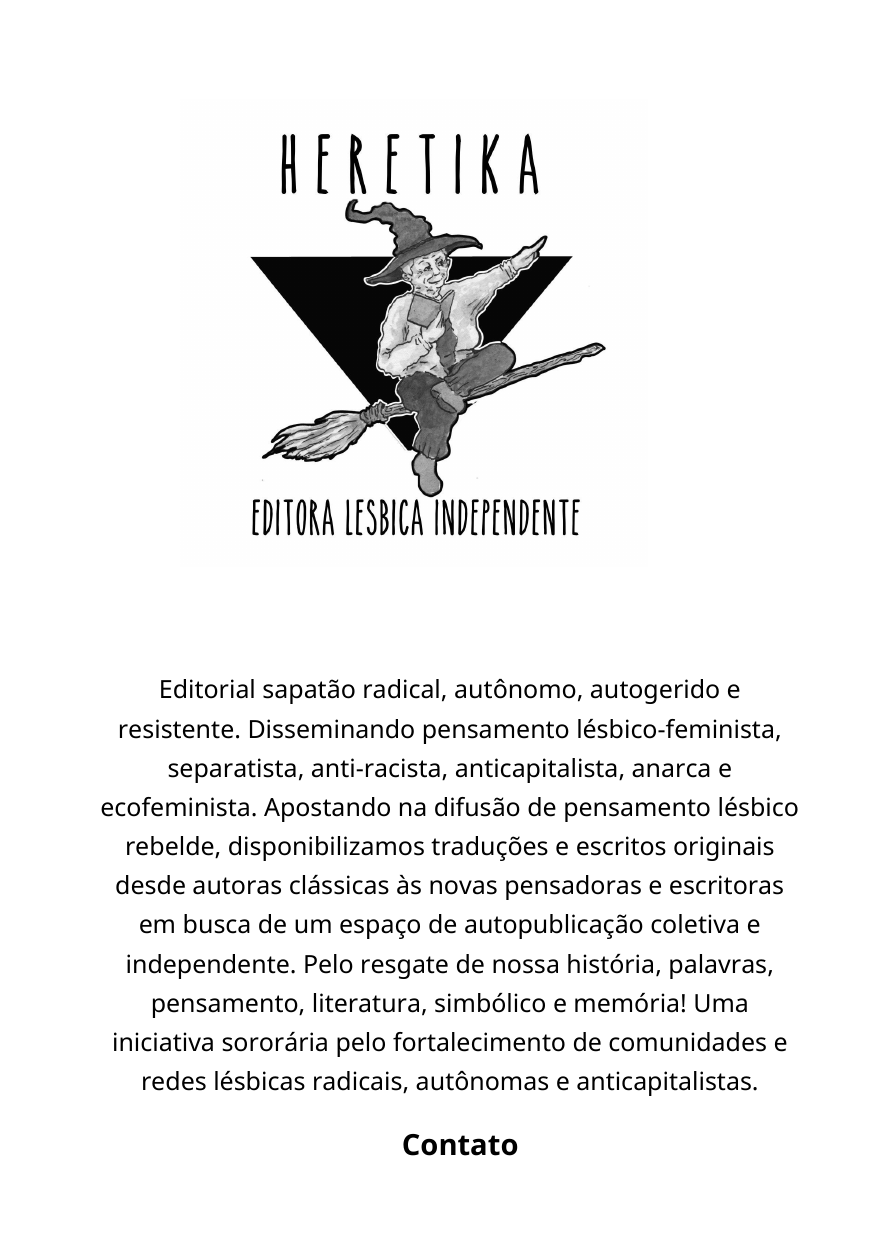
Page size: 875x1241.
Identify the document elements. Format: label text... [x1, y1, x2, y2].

text Contato [96, 1124, 824, 1163]
text Editorial sapatão radical, autônomo, autogerido e resistente. Disseminando pensamento lésbico-feminista, separatista, anti-racista, anticapitalista, anarca e ecofeminista. Apostando na difusão de pensamento lésbico rebelde, disponibilizamos traduções e escritos originais desde autoras clássicas às novas pensadoras e escritoras em busca de um espaço de autopublicação coletiva e independente. Pelo resgate de nossa história, palavras, pensamento, literatura, simbólico e memória! Uma iniciativa sororária pelo fortalecimento de comunidades e redes lésbicas radicais, autônomas e anticapitalistas. [96, 672, 803, 1098]
picture [180, 99, 649, 567]
